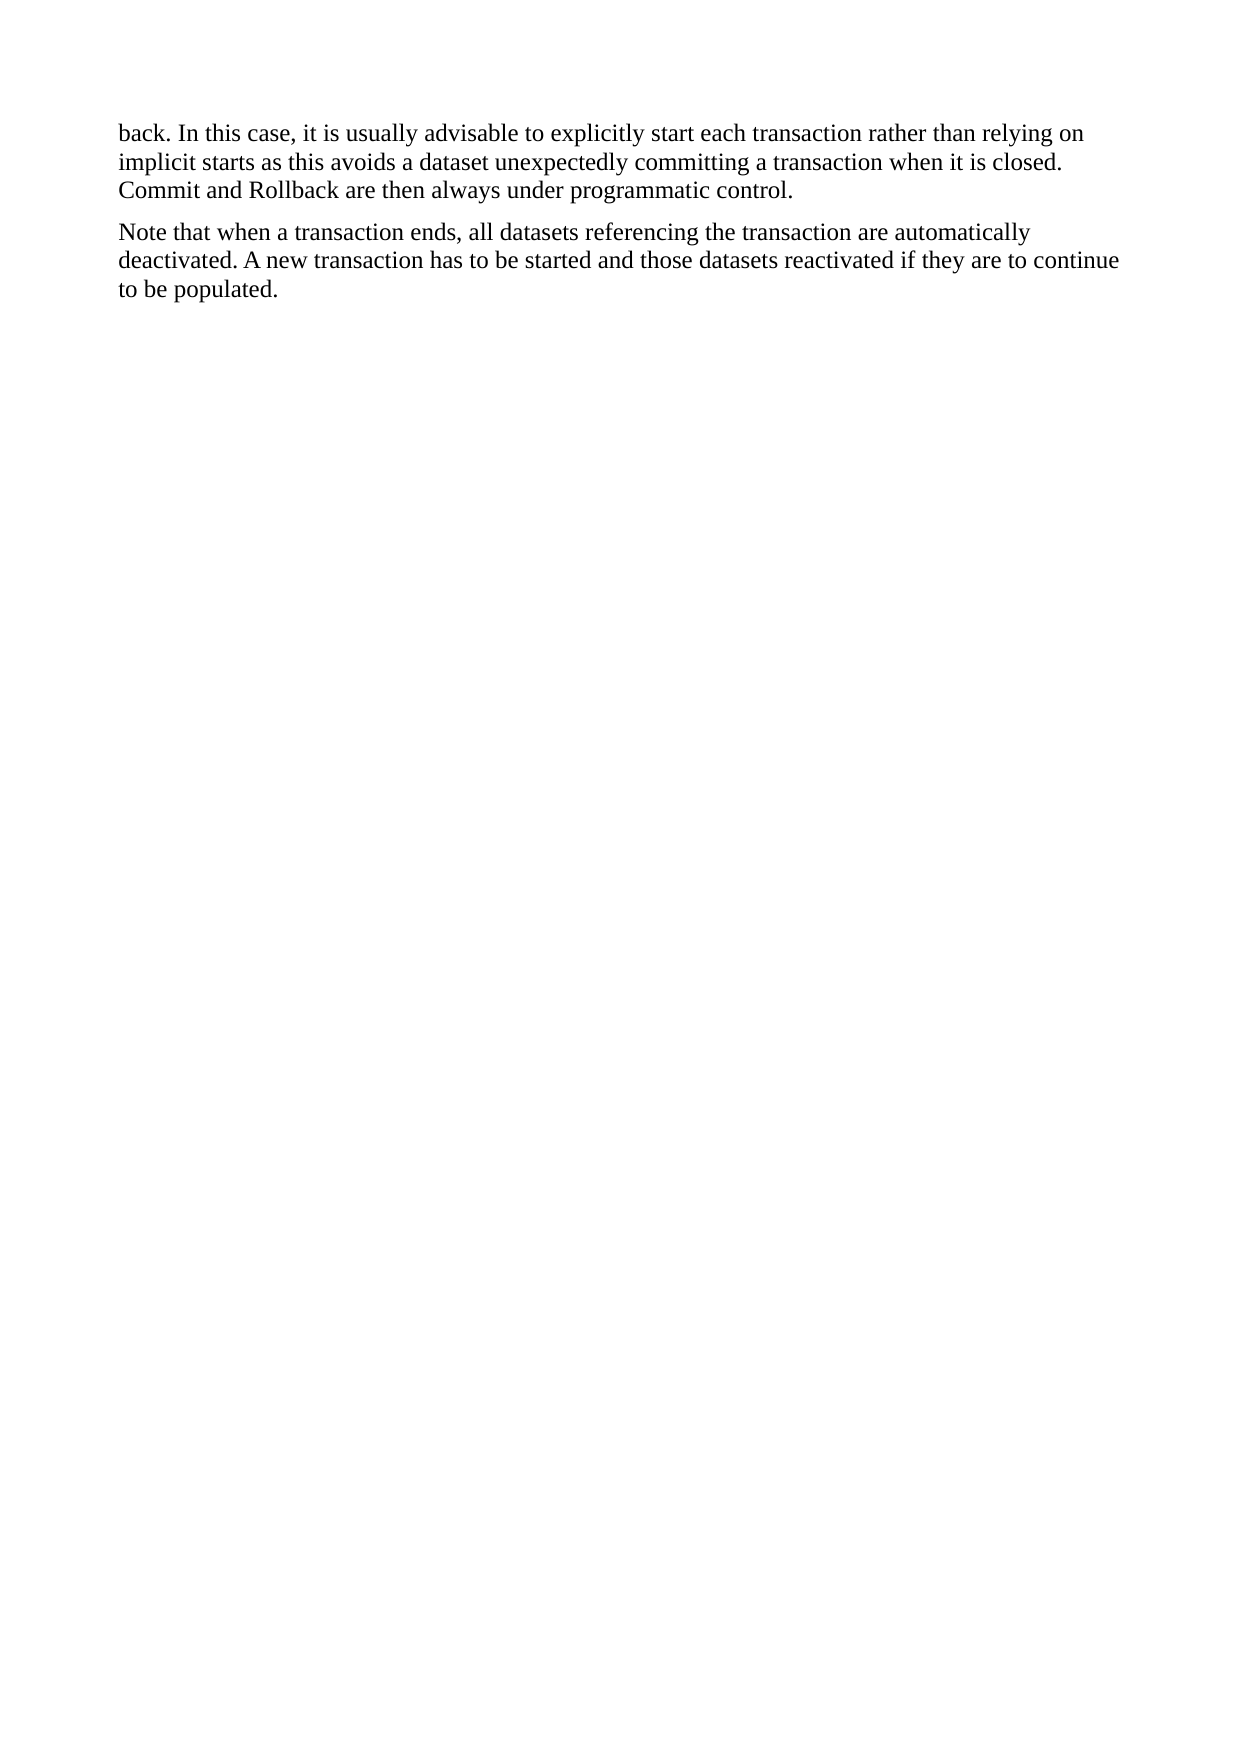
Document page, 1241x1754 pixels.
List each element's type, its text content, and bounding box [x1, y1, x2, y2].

text Note that when a transaction ends, all datasets referencing the transaction are automatically deactivated. A new transaction has to be started and those datasets reactivated if they are to continue to be populated. [118, 217, 1122, 303]
text back. In this case, it is usually advisable to explicitly start each transaction rather than relying on implicit starts as this avoids a dataset unexpectedly committing a transaction when it is closed. Commit and Rollback are then always under programmatic control. [118, 118, 1122, 204]
